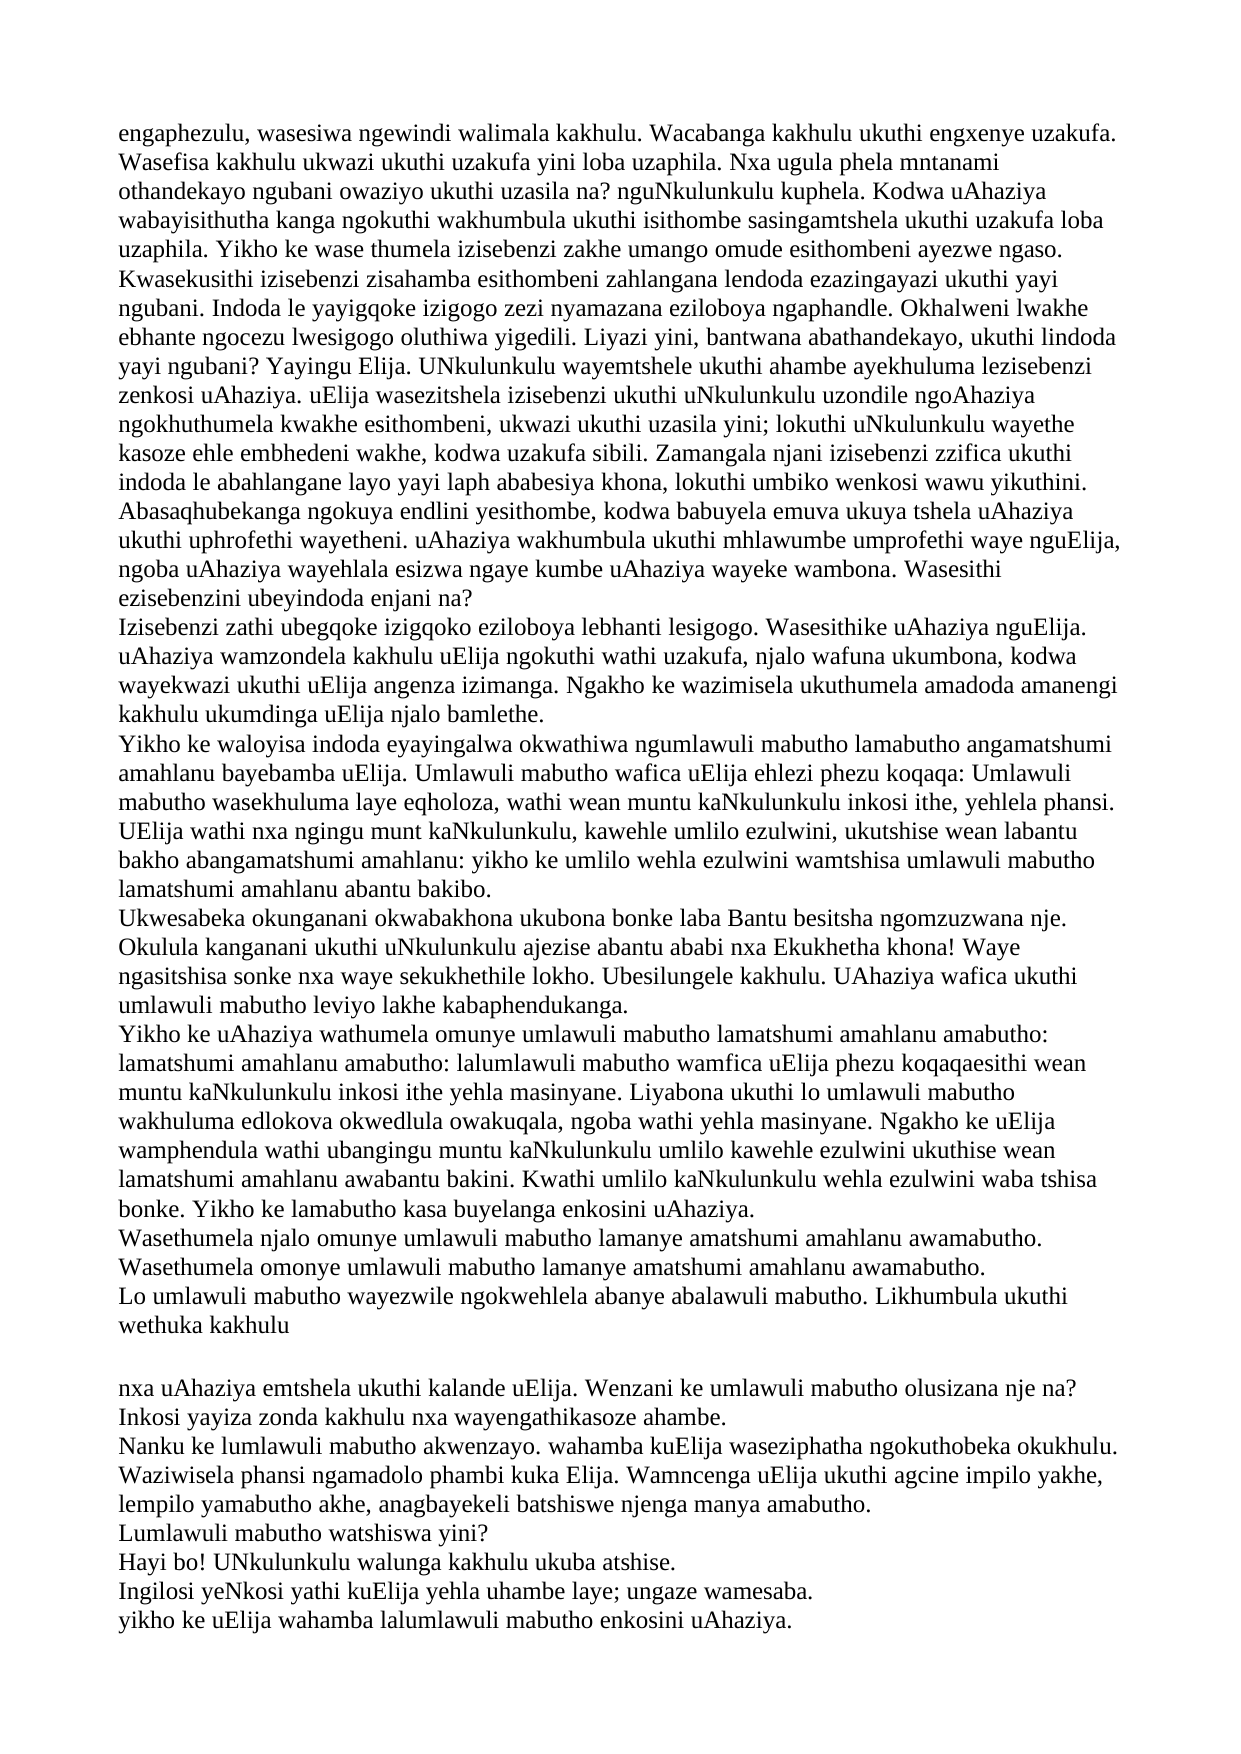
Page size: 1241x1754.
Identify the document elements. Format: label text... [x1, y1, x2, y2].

text yikho ke uElija wahamba lalumlawuli mabutho enkosini uAhaziya. [118, 1605, 1122, 1634]
text Wasethumela njalo omunye umlawuli mabutho lamanye amatshumi amahlanu awamabutho. Wasethumela omonye umlawuli mabutho lamanye amatshumi amahlanu awamabutho. [118, 1222, 1122, 1281]
text Ingilosi yeNkosi yathi kuElija yehla uhambe laye; ungaze wamesaba. [118, 1576, 1122, 1605]
text Lo umlawuli mabutho wayezwile ngokwehlela abanye abalawuli mabutho. Likhumbula ukuthi wethuka kakhulu [118, 1281, 1122, 1339]
text Izisebenzi zathi ubegqoke izigqoko eziloboya lebhanti lesigogo. Wasesithike uAhaziya nguElija. uAhaziya wamzondela kakhulu uElija ngokuthi wathi uzakufa, njalo wafuna ukumbona, kodwa wayekwazi ukuthi uElija angenza izimanga. Ngakho ke wazimisela ukuthumela amadoda amanengi kakhulu ukumdinga uElija njalo bamlethe. [118, 612, 1122, 728]
text Ukwesabeka okunganani okwabakhona ukubona bonke laba Bantu besitsha ngomzuzwana nje. [118, 903, 1122, 932]
text Hayi bo! UNkulunkulu walunga kakhulu ukuba atshise. [118, 1547, 1122, 1576]
text nxa uAhaziya emtshela ukuthi kalande uElija. Wenzani ke umlawuli mabutho olusizana nje na? Inkosi yayiza zonda kakhulu nxa wayengathikasoze ahambe. [118, 1373, 1122, 1431]
text Nanku ke lumlawuli mabutho akwenzayo. wahamba kuElija waseziphatha ngokuthobeka okukhulu. Waziwisela phansi ngamadolo phambi kuka Elija. Wamncenga uElija ukuthi agcine impilo yakhe, lempilo yamabutho akhe, anagbayekeli batshiswe njenga manya amabutho. [118, 1431, 1122, 1518]
text Lumlawuli mabutho watshiswa yini? [118, 1518, 1122, 1547]
text Okulula kanganani ukuthi uNkulunkulu ajezise abantu ababi nxa Ekukhetha khona! Waye ngasitshisa sonke nxa waye sekukhethile lokho. Ubesilungele kakhulu. UAhaziya wafica ukuthi umlawuli mabutho leviyo lakhe kabaphendukanga. [118, 932, 1122, 1019]
text engaphezulu, wasesiwa ngewindi walimala kakhulu. Wacabanga kakhulu ukuthi engxenye uzakufa. Wasefisa kakhulu ukwazi ukuthi uzakufa yini loba uzaphila. Nxa ugula phela mntanami othandekayo ngubani owaziyo ukuthi uzasila na? nguNkulunkulu kuphela. Kodwa uAhaziya wabayisithutha kanga ngokuthi wakhumbula ukuthi isithombe sasingamtshela ukuthi uzakufa loba uzaphila. Yikho ke wase thumela izisebenzi zakhe umango omude esithombeni ayezwe ngaso. Kwasekusithi izisebenzi zisahamba esithombeni zahlangana lendoda ezazingayazi ukuthi yayi ngubani. Indoda le yayigqoke izigogo zezi nyamazana eziloboya ngaphandle. Okhalweni lwakhe ebhante ngocezu lwesigogo oluthiwa yigedili. Liyazi yini, bantwana abathandekayo, ukuthi lindoda yayi ngubani? Yayingu Elija. UNkulunkulu wayemtshele ukuthi ahambe ayekhuluma lezisebenzi zenkosi uAhaziya. uElija wasezitshela izisebenzi ukuthi uNkulunkulu uzondile ngoAhaziya ngokhuthumela kwakhe esithombeni, ukwazi ukuthi uzasila yini; lokuthi uNkulunkulu wayethe kasoze ehle embhedeni wakhe, kodwa uzakufa sibili. Zamangala njani izisebenzi zzifica ukuthi indoda le abahlangane layo yayi laph ababesiya khona, lokuthi umbiko wenkosi wawu yikuthini. Abasaqhubekanga ngokuya endlini yesithombe, kodwa babuyela emuva ukuya tshela uAhaziya ukuthi uphrofethi wayetheni. uAhaziya wakhumbula ukuthi mhlawumbe umprofethi waye nguElija, ngoba uAhaziya wayehlala esizwa ngaye kumbe uAhaziya wayeke wambona. Wasesithi ezisebenzini ubeyindoda enjani na? [118, 118, 1122, 612]
text Yikho ke waloyisa indoda eyayingalwa okwathiwa ngumlawuli mabutho lamabutho angamatshumi amahlanu bayebamba uElija. Umlawuli mabutho wafica uElija ehlezi phezu koqaqa: Umlawuli mabutho wasekhuluma laye eqholoza, wathi wean muntu kaNkulunkulu inkosi ithe, yehlela phansi. [118, 728, 1122, 816]
text UElija wathi nxa ngingu munt kaNkulunkulu, kawehle umlilo ezulwini, ukutshise wean labantu bakho abangamatshumi amahlanu: yikho ke umlilo wehla ezulwini wamtshisa umlawuli mabutho lamatshumi amahlanu abantu bakibo. [118, 816, 1122, 903]
text Yikho ke uAhaziya wathumela omunye umlawuli mabutho lamatshumi amahlanu amabutho: lamatshumi amahlanu amabutho: lalumlawuli mabutho wamfica uElija phezu koqaqaesithi wean muntu kaNkulunkulu inkosi ithe yehla masinyane. Liyabona ukuthi lo umlawuli mabutho wakhuluma edlokova okwedlula owakuqala, ngoba wathi yehla masinyane. Ngakho ke uElija wamphendula wathi ubangingu muntu kaNkulunkulu umlilo kawehle ezulwini ukuthise wean lamatshumi amahlanu awabantu bakini. Kwathi umlilo kaNkulunkulu wehla ezulwini waba tshisa bonke. Yikho ke lamabutho kasa buyelanga enkosini uAhaziya. [118, 1019, 1122, 1222]
